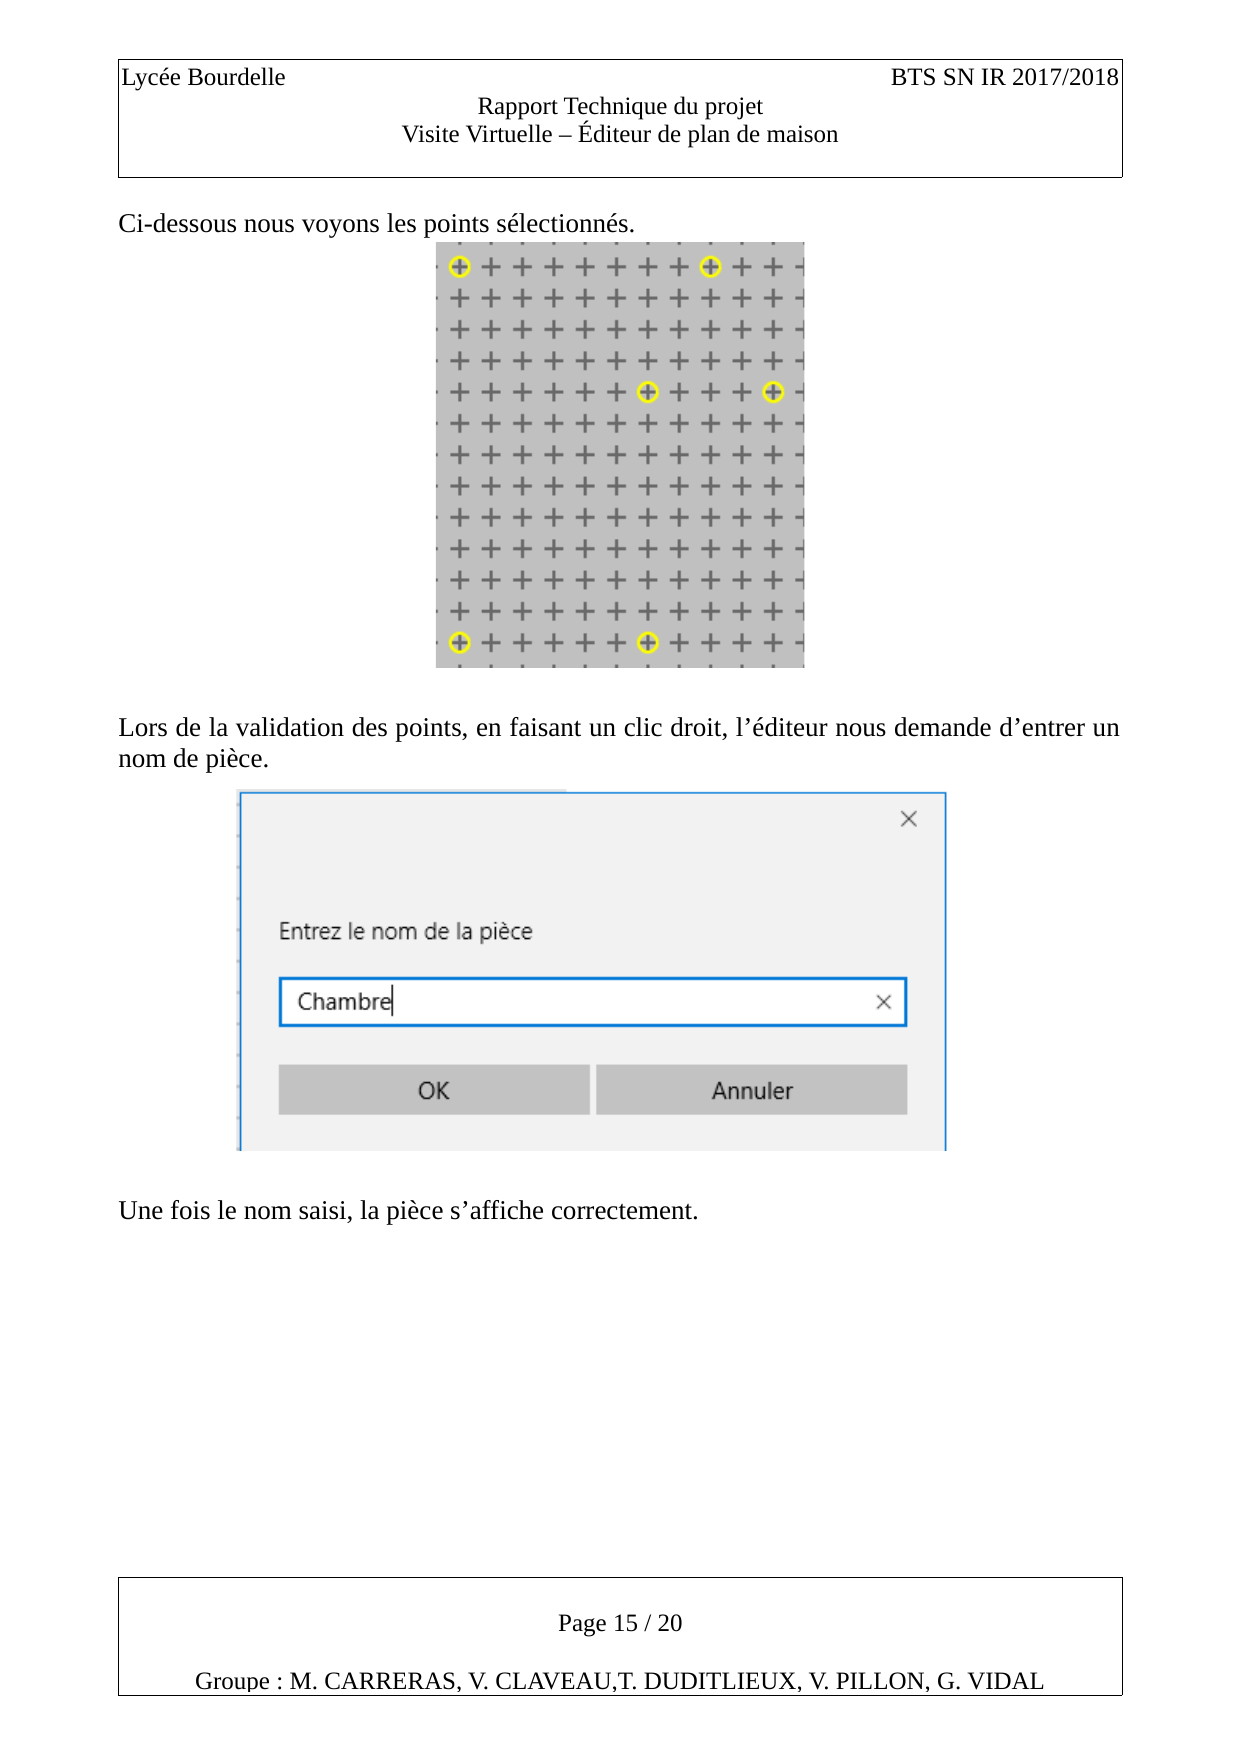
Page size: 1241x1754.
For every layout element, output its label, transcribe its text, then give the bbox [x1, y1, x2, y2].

text Lors de la validation des points, en faisant un clic droit, l’éditeur nous demande d’entrer un nom de pièce. [118, 711, 1122, 774]
picture [236, 789, 950, 1151]
picture [435, 242, 805, 668]
text Ci-dessous nous voyons les points sélectionnés. [118, 207, 1122, 238]
text Une fois le nom saisi, la pièce s’affiche correctement. [118, 1194, 1122, 1226]
